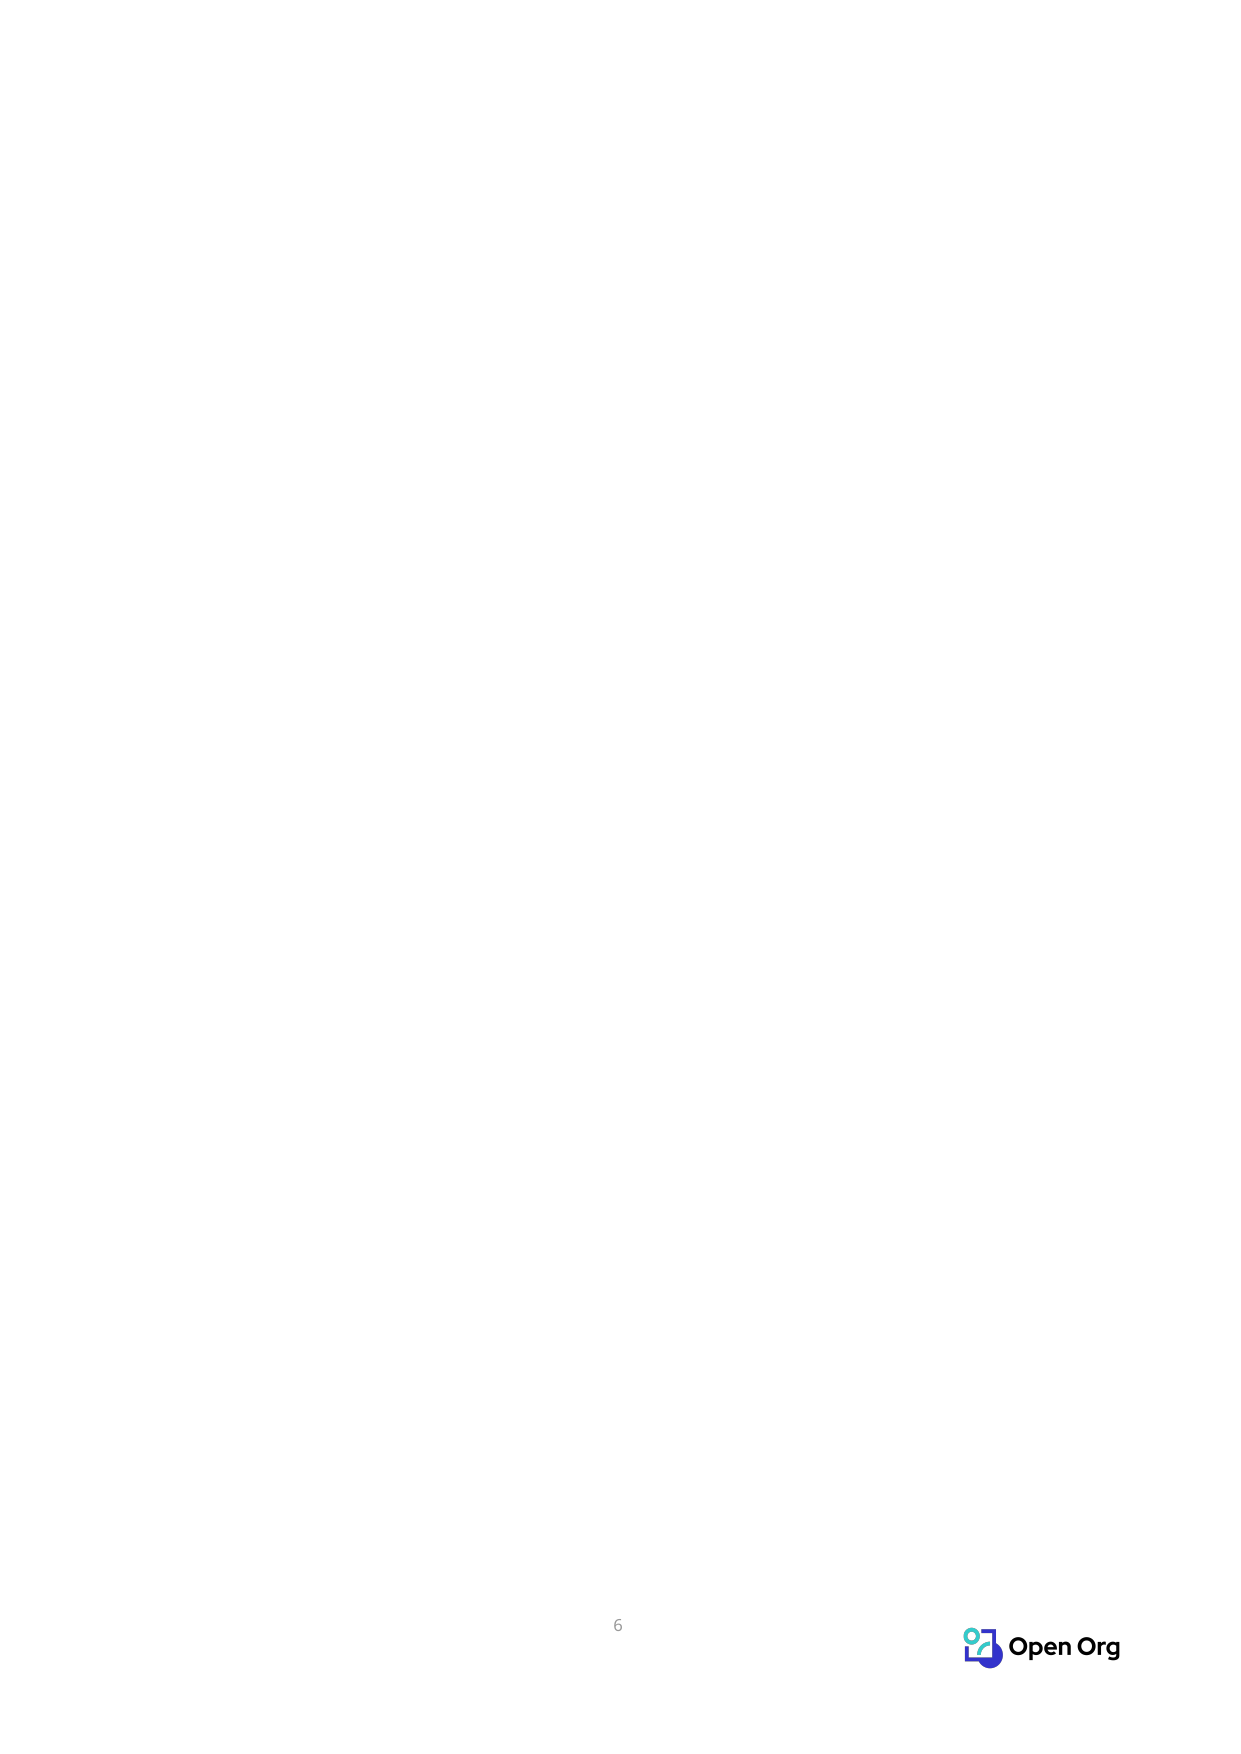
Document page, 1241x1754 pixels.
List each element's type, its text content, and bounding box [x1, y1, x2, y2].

text Attracting and retaining young professionals is essential to creating a future-proof organization. After all, they’re the leaders of the future. And increasingly, these professionals occupy impactful positions inside our organizations at a relatively young age. But they can remain somewhat elusive because talent is scarce in today’s tight labor market. [390, 90, 589, 916]
picture [963, 1627, 1120, 1669]
